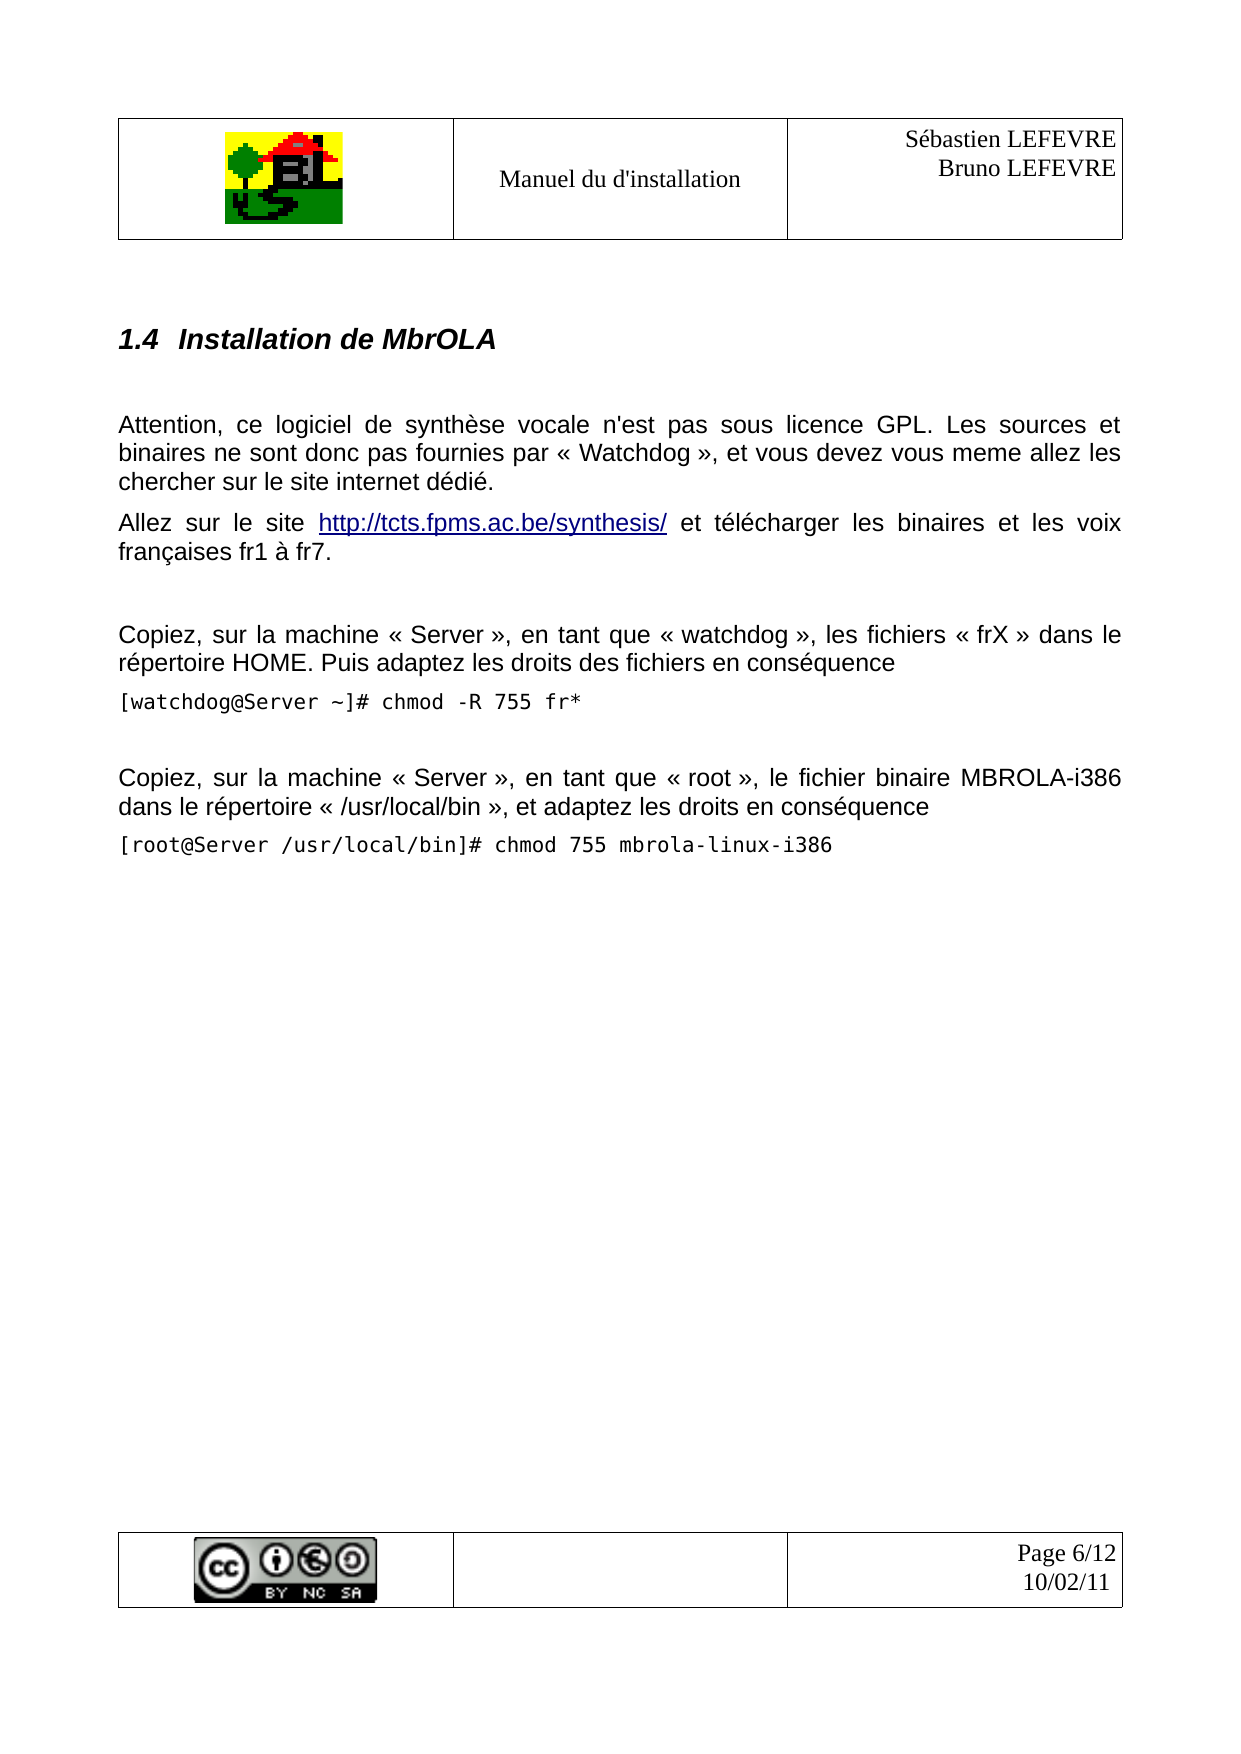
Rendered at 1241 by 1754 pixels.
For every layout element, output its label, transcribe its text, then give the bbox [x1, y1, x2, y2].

picture [193, 1537, 378, 1603]
text [root@Server /usr/local/bin]# chmod 755 mbrola-linux-i386 [118, 833, 1122, 857]
text Copiez, sur la machine « Server », en tant que « root », le fichier binaire MBROLA-i386 dans le répertoire « /usr/local/bin », et adaptez les droits en conséquence [118, 763, 1122, 821]
text [watchdog@Server ~]# chmod -R 755 fr* [118, 690, 1122, 714]
text Copiez, sur la machine « Server », en tant que « watchdog », les fichiers « frX » dans le répertoire HOME. Puis adaptez les droits des fichiers en conséquence [118, 620, 1122, 677]
subtitle Installation de MbrOLA [118, 322, 1122, 356]
text Attention, ce logiciel de synthèse vocale n'est pas sous licence GPL. Les sources et binaires ne sont donc pas fournies par « Watchdog », et vous devez vous meme allez les chercher sur le site internet dédié. [118, 410, 1122, 496]
text Allez sur le site http://tcts.fpms.ac.be/synthesis/ et télécharger les binaires et les voix françaises fr1 à fr7. [118, 508, 1122, 566]
picture [225, 132, 343, 224]
